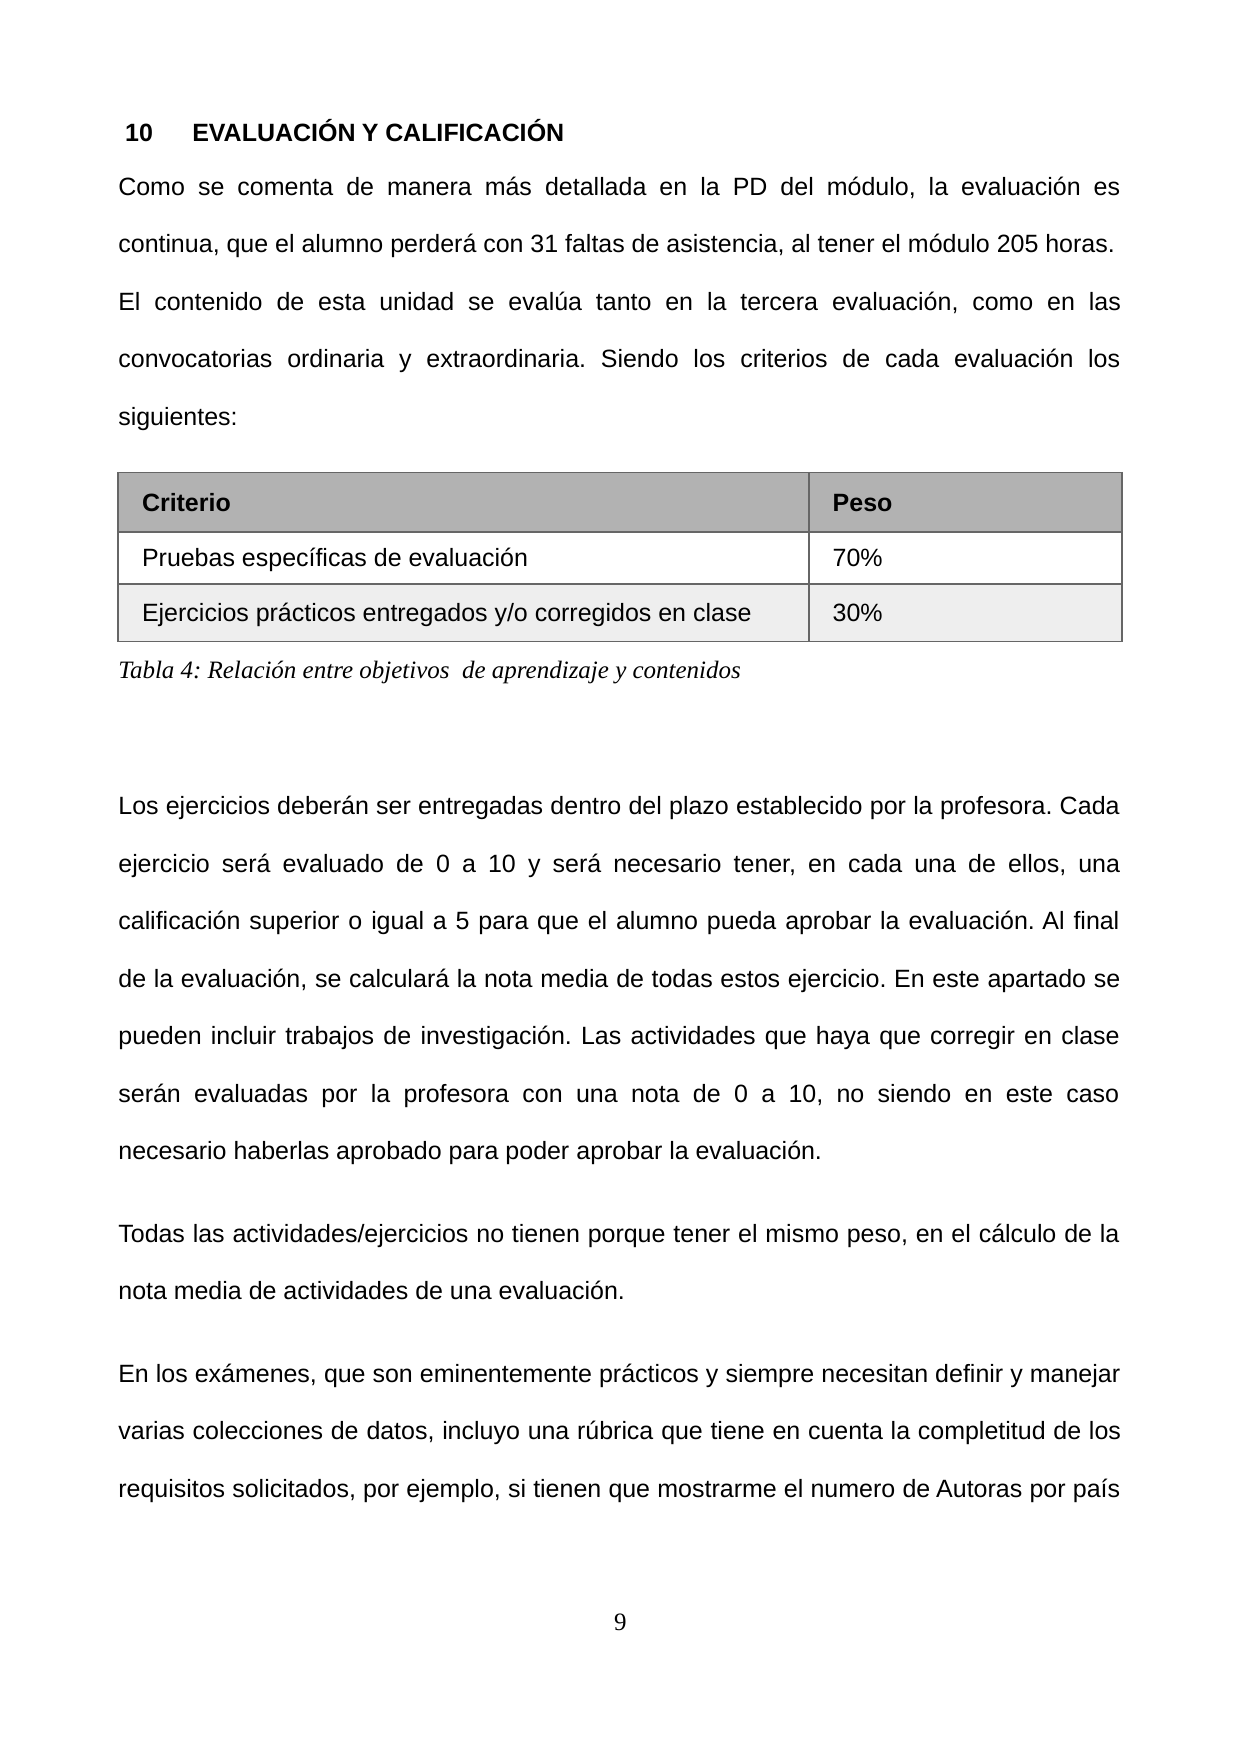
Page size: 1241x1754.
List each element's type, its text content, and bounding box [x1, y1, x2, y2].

text El contenido de esta unidad se evalúa tanto en la tercera evaluación, como en las convocatorias ordinaria y extraordinaria. Siendo los criterios de cada evaluación los siguientes: [118, 287, 1122, 431]
text En los exámenes, que son eminentemente prácticos y siempre necesitan definir y manejar varias colecciones de datos, incluyo una rúbrica que tiene en cuenta la completitud de los requisitos solicitados, por ejemplo, si tienen que mostrarme el numero de Autoras por país [118, 1358, 1122, 1502]
table_cell Pruebas específicas de evaluación [119, 533, 808, 583]
table_header Criterio [119, 473, 808, 531]
table_cell Ejercicios prácticos entregados y/o corregidos en clase [119, 585, 808, 641]
table_header Peso [810, 473, 1121, 531]
subtitle EVALUACIÓN Y CALIFICACIÓN [118, 118, 1122, 147]
table_cell 30% [810, 585, 1121, 641]
table_cell 70% [810, 533, 1121, 583]
text Los ejercicios deberán ser entregadas dentro del plazo establecido por la profesora. Cada ejercicio será evaluado de 0 a 10 y será necesario tener, en cada una de ellos, una calificación superior o igual a 5 para que el alumno pueda aprobar la evaluación. Al final de la evaluación, se calculará la nota media de todas estos ejercicio. En este apartado se pueden incluir trabajos de investigación. Las actividades que haya que corregir en clase serán evaluadas por la profesora con una nota de 0 a 10, no siendo en este caso necesario haberlas aprobado para poder aprobar la evaluación. [118, 791, 1122, 1165]
text Tabla 4: Relación entre objetivos de aprendizaje y contenidos [118, 655, 1122, 683]
text Todas las actividades/ejercicios no tienen porque tener el mismo peso, en el cálculo de la nota media de actividades de una evaluación. [118, 1218, 1122, 1305]
text Como se comenta de manera más detallada en la PD del módulo, la evaluación es continua, que el alumno perderá con 31 faltas de asistencia, al tener el módulo 205 horas. [118, 172, 1122, 258]
